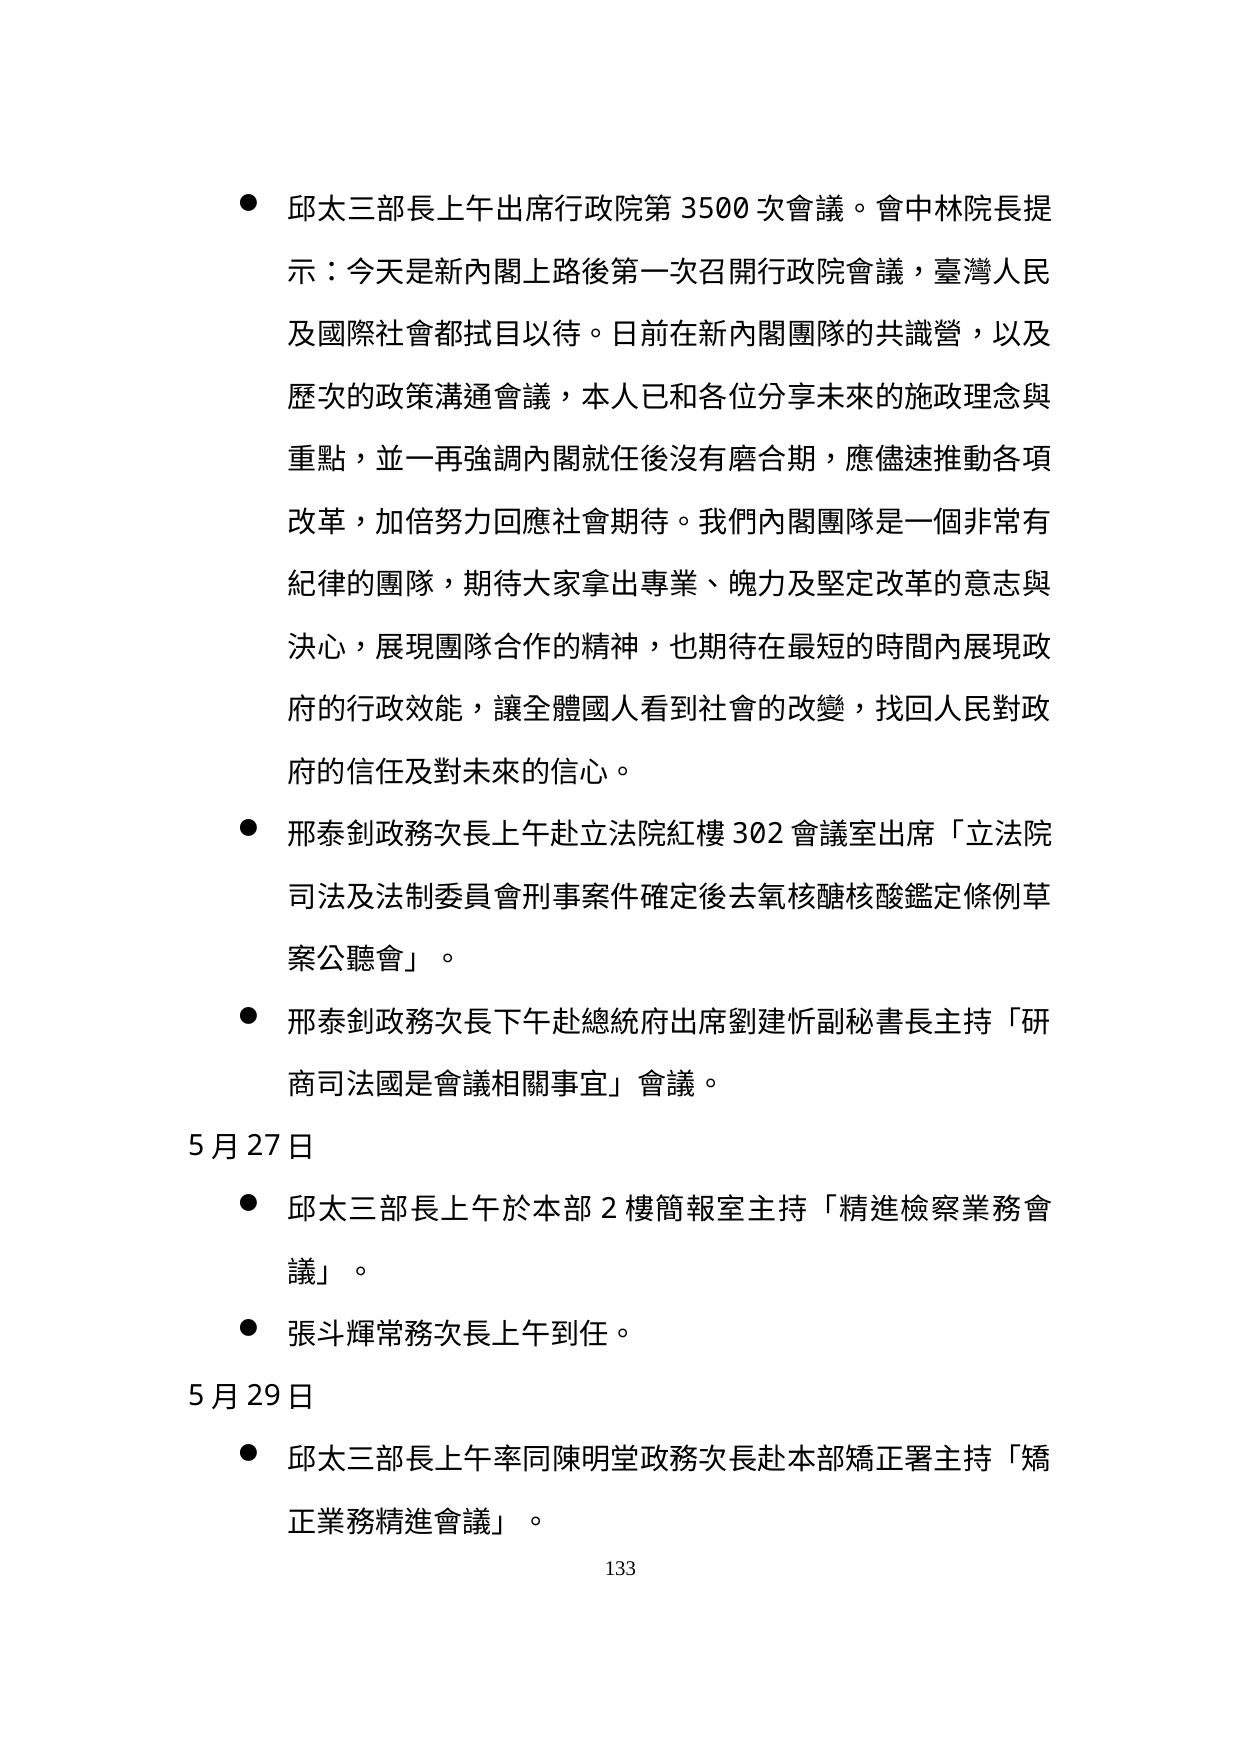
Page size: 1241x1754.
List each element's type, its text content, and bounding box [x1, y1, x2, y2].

list 邱太三部長上午於本部2樓簡報室主持「精進檢察業務會議」。 [237, 1165, 1053, 1290]
list 張斗輝常務次長上午到任。 [237, 1290, 1053, 1353]
text 5月27日 [187, 1103, 1053, 1165]
list 邢泰釗政務次長下午赴總統府出席劉建忻副秘書長主持「研商司法國是會議相關事宜」會議。 [237, 978, 1053, 1103]
list 邱太三部長上午率同陳明堂政務次長赴本部矯正署主持「矯正業務精進會議」。 [237, 1415, 1053, 1540]
list 邱太三部長上午出席行政院第3500次會議。會中林院長提示：今天是新內閣上路後第一次召開行政院會議，臺灣人民及國際社會都拭目以待。日前在新內閣團隊的共識營，以及歷次的政策溝通會議，本人已和各位分享未來的施政理念與重點，並一再強調內閣就任後沒有磨合期，應儘速推動各項改革，加倍努力回應社會期待。我們內閣團隊是一個非常有紀律的團隊，期待大家拿出專業、魄力及堅定改革的意志與決心，展現團隊合作的精神，也期待在最短的時間內展現政府的行政效能，讓全體國人看到社會的改變，找回人民對政府的信任及對未來的信心。 [237, 165, 1053, 790]
list 邢泰釗政務次長上午赴立法院紅樓302會議室出席「立法院司法及法制委員會刑事案件確定後去氧核醣核酸鑑定條例草案公聽會」。 [237, 790, 1053, 978]
text 5月29日 [187, 1353, 1053, 1415]
